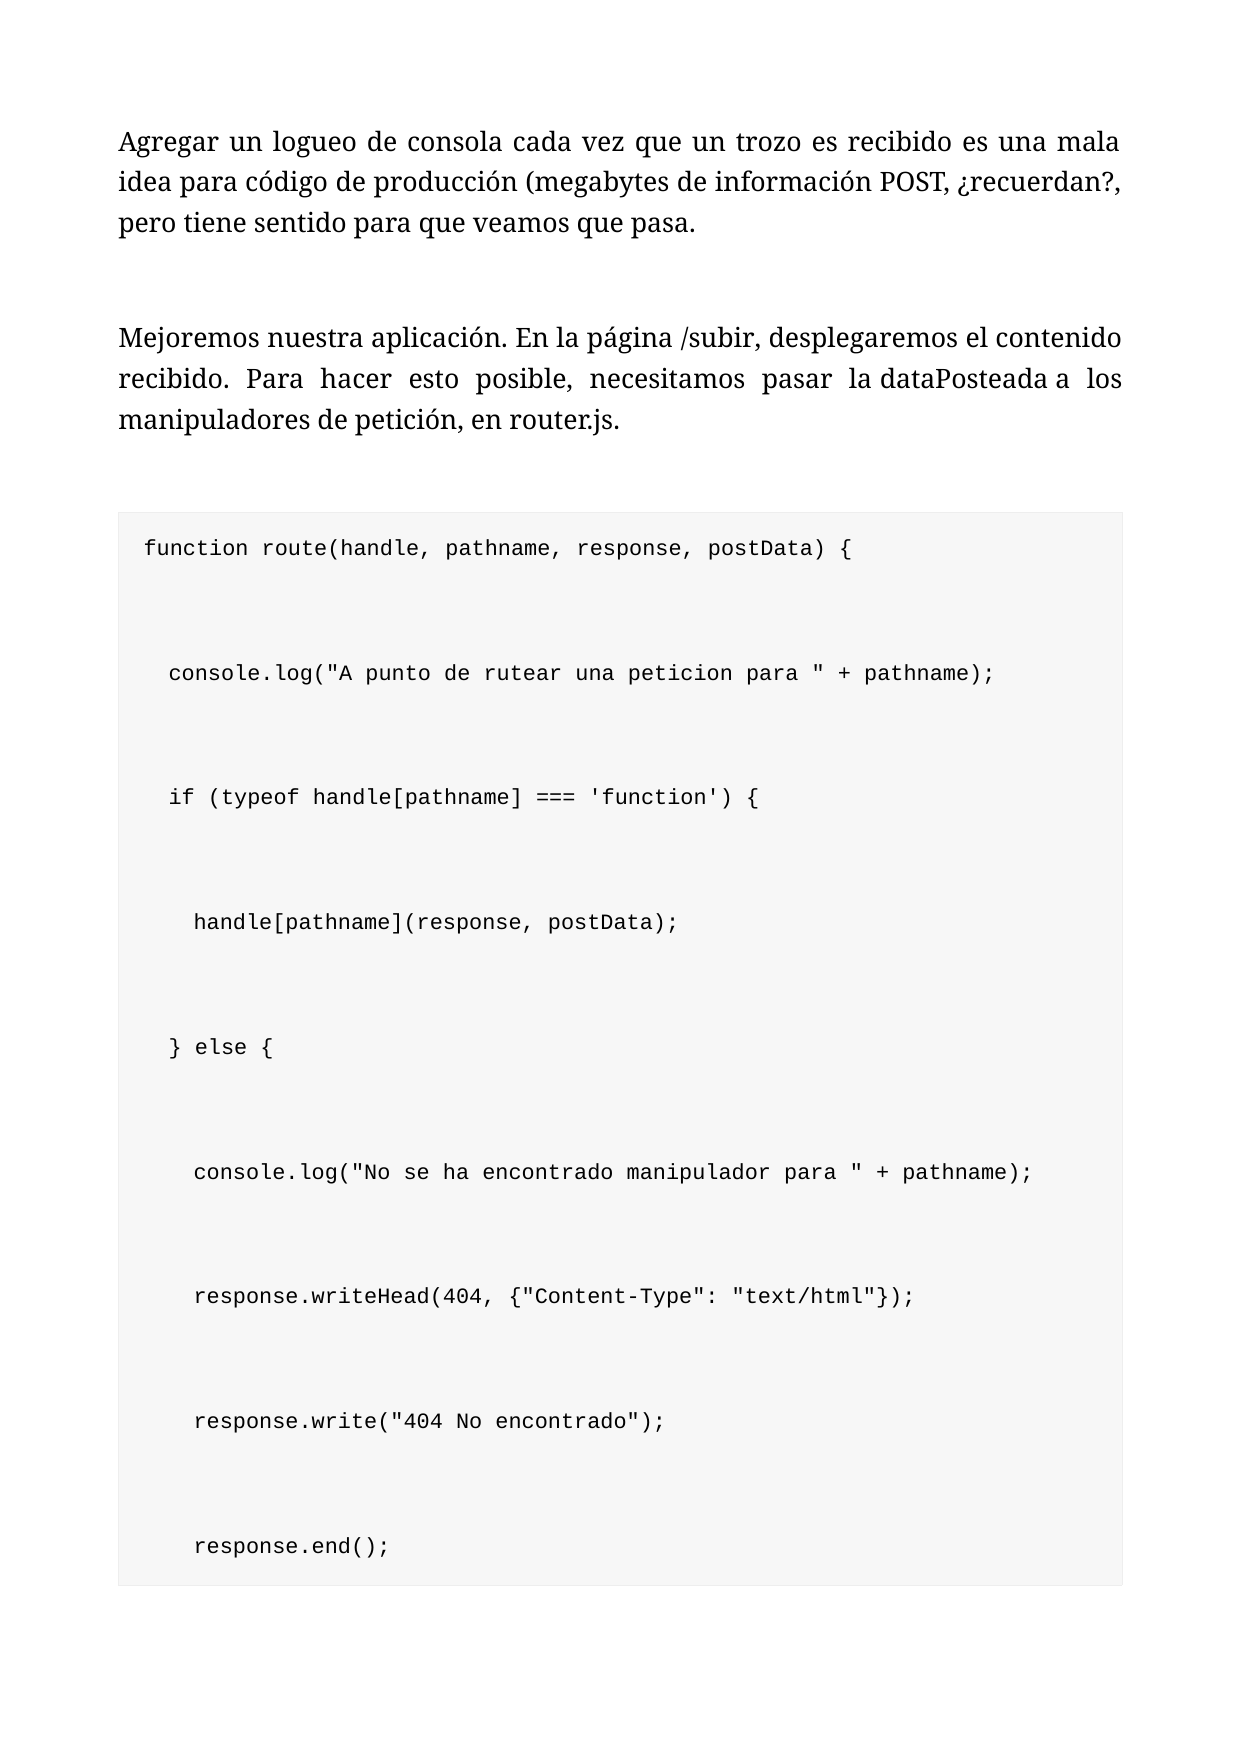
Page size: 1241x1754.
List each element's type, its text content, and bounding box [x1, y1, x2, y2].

text Agregar un logueo de consola cada vez que un trozo es recibido es una mala idea para código de producción (megabytes de información POST, ¿recuerdan?, pero tiene sentido para que veamos que pasa. [118, 118, 1122, 240]
text console.log("A punto de rutear una peticion para " + pathname); [119, 637, 1122, 687]
text response.write("404 No encontrado"); [119, 1385, 1122, 1435]
text response.end(); [119, 1510, 1122, 1585]
text response.writeHead(404, {"Content-Type": "text/html"}); [119, 1261, 1122, 1311]
text } else { [119, 1011, 1122, 1061]
text Mejoremos nuestra aplicación. En la página /subir, desplegaremos el contenido recibido. Para hacer esto posible, necesitamos pasar la dataPosteada a los manipuladores de petición, en router.js. [118, 315, 1122, 437]
text handle[pathname](response, postData); [119, 886, 1122, 936]
text function route(handle, pathname, response, postData) { [119, 513, 1122, 562]
text if (typeof handle[pathname] === 'function') { [119, 761, 1122, 811]
text console.log("No se ha encontrado manipulador para " + pathname); [119, 1136, 1122, 1186]
